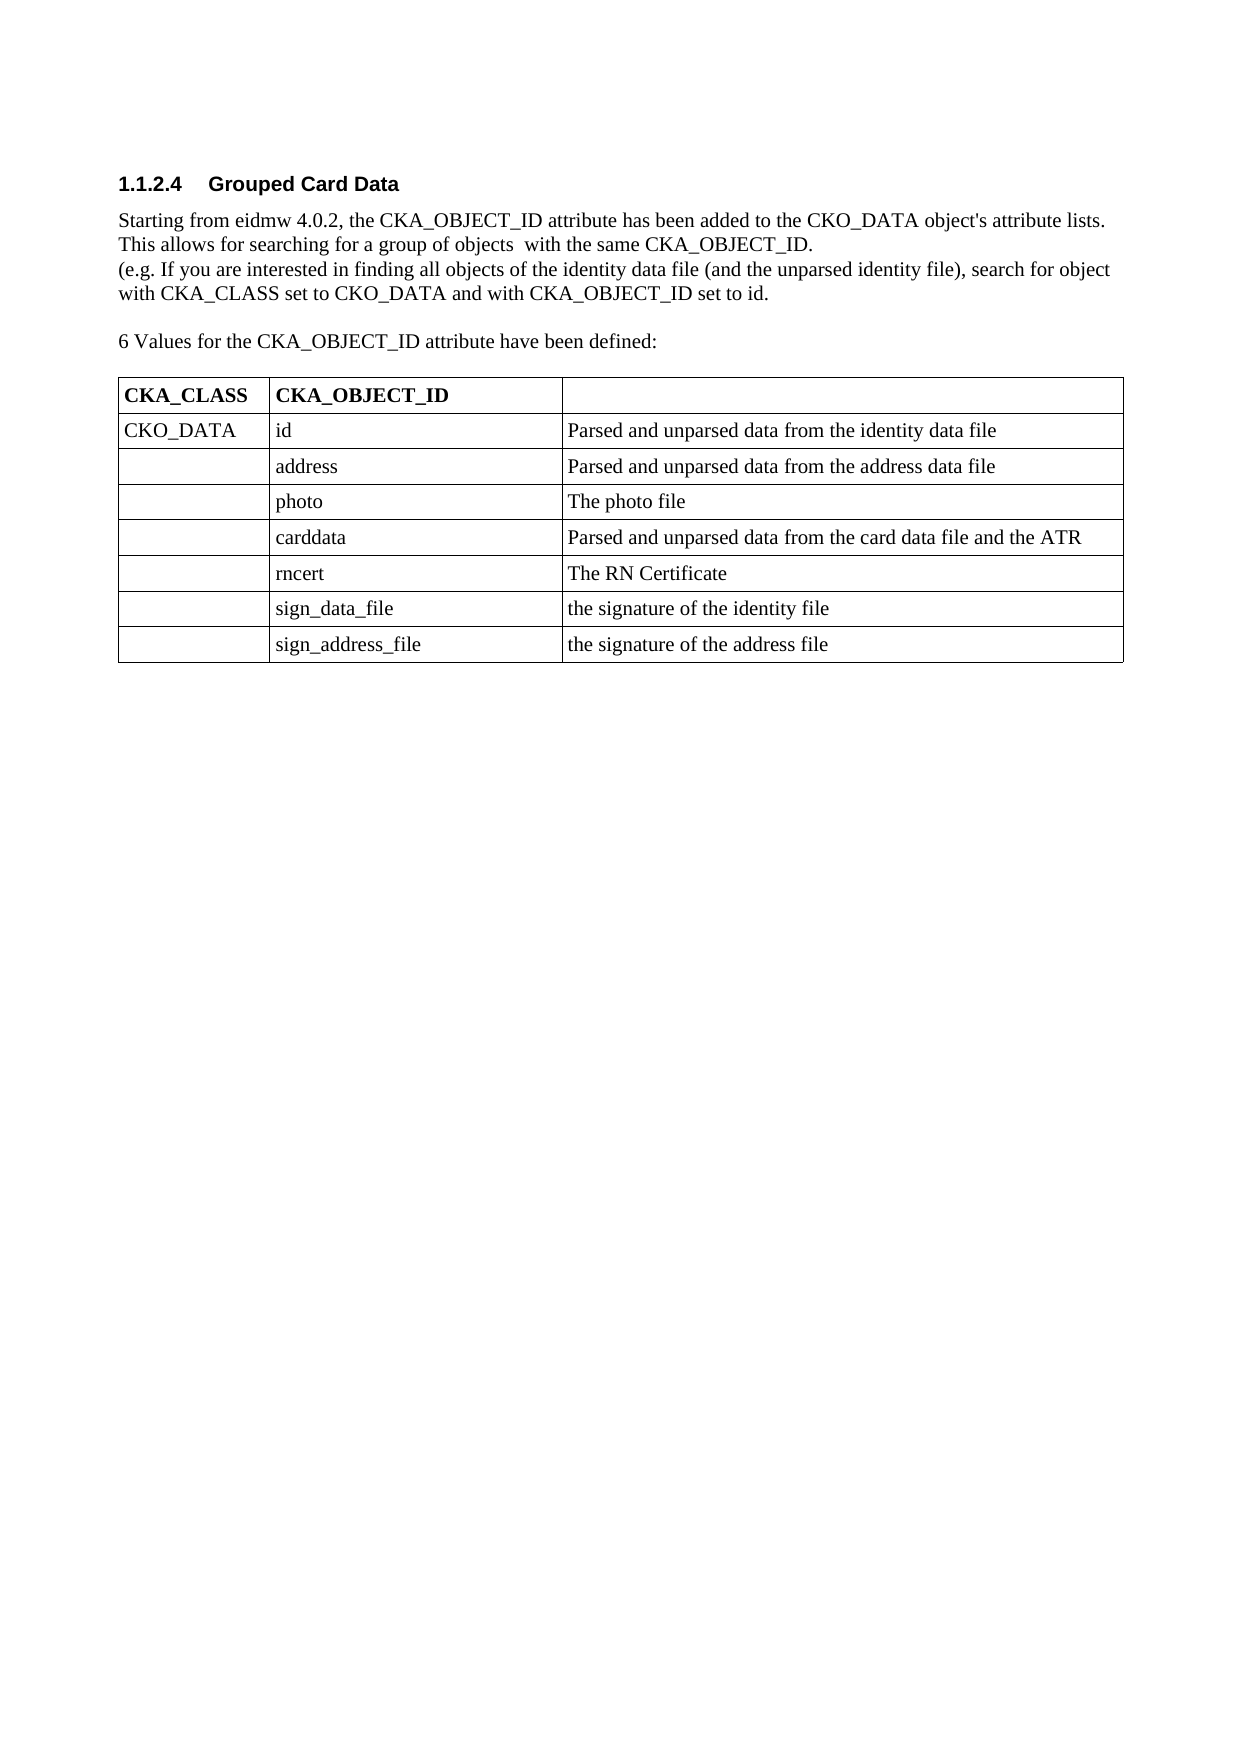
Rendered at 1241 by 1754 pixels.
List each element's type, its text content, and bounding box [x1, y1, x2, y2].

table_cell address [270, 449, 562, 484]
text This allows for searching for a group of objects with the same CKA_OBJECT_ID. [118, 232, 1122, 256]
table_cell [119, 592, 269, 626]
table_cell id [270, 414, 562, 448]
table_cell rncert [270, 556, 562, 591]
table_cell [119, 449, 269, 484]
text (e.g. If you are interested in finding all objects of the identity data file (and the unparsed identity file), search for object with CKA_CLASS set to CKO_DATA and with CKA_OBJECT_ID set to id. [118, 256, 1122, 304]
subtitle Grouped Card Data [118, 172, 1122, 196]
table_cell CKO_DATA [119, 414, 269, 448]
table_cell The photo file [563, 485, 1123, 519]
table_cell Parsed and unparsed data from the card data file and the ATR [563, 520, 1123, 555]
table_header CKA_OBJECT_ID [270, 378, 562, 412]
table_header [563, 378, 1123, 412]
table_cell the signature of the identity file [563, 592, 1123, 626]
table_cell The RN Certificate [563, 556, 1123, 591]
table_cell [119, 627, 269, 662]
table_cell sign_address_file [270, 627, 562, 662]
table_cell carddata [270, 520, 562, 555]
table_cell Parsed and unparsed data from the identity data file [563, 414, 1123, 448]
text Starting from eidmw 4.0.2, the CKA_OBJECT_ID attribute has been added to the CKO_DATA object's attribute lists. [118, 208, 1122, 232]
table_cell sign_data_file [270, 592, 562, 626]
table_cell [119, 556, 269, 591]
table_cell [119, 520, 269, 555]
text 6 Values for the CKA_OBJECT_ID attribute have been defined: [118, 329, 1122, 353]
table_cell Parsed and unparsed data from the address data file [563, 449, 1123, 484]
table_cell [119, 485, 269, 519]
table_header CKA_CLASS [119, 378, 269, 412]
table_cell the signature of the address file [563, 627, 1123, 662]
table_cell photo [270, 485, 562, 519]
